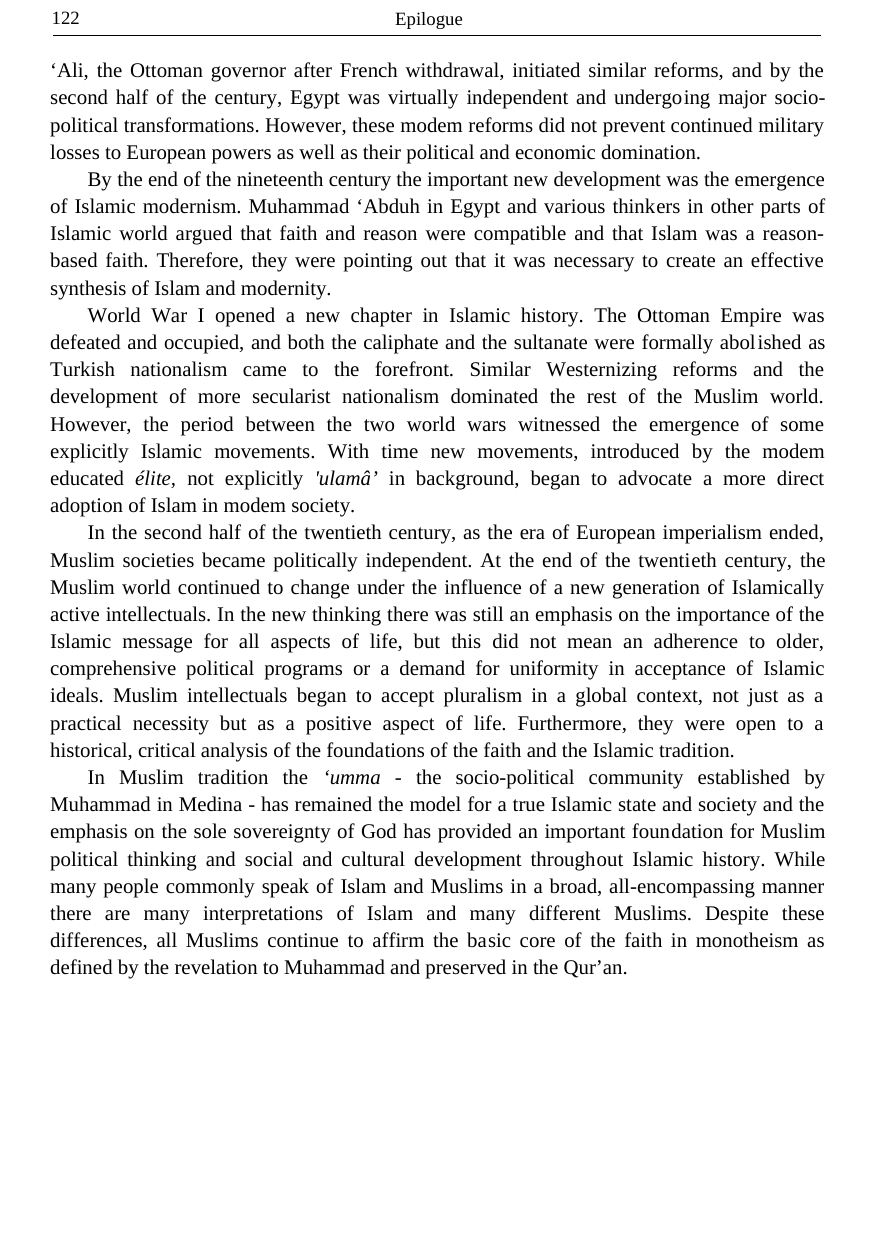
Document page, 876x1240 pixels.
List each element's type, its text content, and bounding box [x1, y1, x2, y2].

text In the second half of the twentieth century, as the era of European imperialism ended, Muslim societies became politically independent. At the end of the twenti­eth century, the Muslim world continued to change under the influence of a new generation of Islamically active intellectuals. In the new thinking there was still an emphasis on the importance of the Islamic message for all aspects of life, but this did not mean an adherence to older, comprehensive political programs or a demand for uniformity in acceptance of Islamic ideals. Muslim intellectuals began to accept pluralism in a global context, not just as a practical necessity but as a positive aspect of life. Furthermore, they were open to a historical, critical analysis of the founda­tions of the faith and the Islamic tradition. [50, 520, 826, 762]
text ‘Ali, the Ottoman governor after French withdrawal, initiated similar reforms, and by the second half of the century, Egypt was virtually independent and undergo­ing major socio-political transformations. However, these modem reforms did not prevent continued military losses to European powers as well as their political and economic domination. [50, 58, 826, 164]
text 122 [51, 7, 84, 29]
text World War I opened a new chapter in Islamic history. The Ottoman Empire was defeated and occupied, and both the caliphate and the sultanate were formally abol­ished as Turkish nationalism came to the forefront. Similar Westernizing reforms and the development of more secularist nationalism dominated the rest of the Muslim world. However, the period between the two world wars witnessed the emergence of some explicitly Islamic movements. With time new movements, introduced by the modem educated élite, not explicitly 'ulamâ’ in background, began to advocate a more direct adoption of Islam in modem society. [50, 303, 826, 517]
text In Muslim tradition the ‘umma - the socio-political community established by Muhammad in Medina - has remained the model for a true Islamic state and society and the emphasis on the sole sovereignty of God has provided an important foun­dation for Muslim political thinking and social and cultural development through­out Islamic history. While many people commonly speak of Islam and Muslims in a broad, all-encompassing manner there are many interpretations of Islam and many different Muslims. Despite these differences, all Muslims continue to affirm the ba­sic core of the faith in monotheism as defined by the revelation to Muhammad and preserved in the Qur’an. [50, 765, 826, 979]
text By the end of the nineteenth century the important new development was the emergence of Islamic modernism. Muhammad ‘Abduh in Egypt and various think­ers in other parts of Islamic world argued that faith and reason were compatible and that Islam was a reason-based faith. Therefore, they were pointing out that it was necessary to create an effective synthesis of Islam and modernity. [50, 167, 826, 300]
text Epilogue [395, 8, 477, 30]
